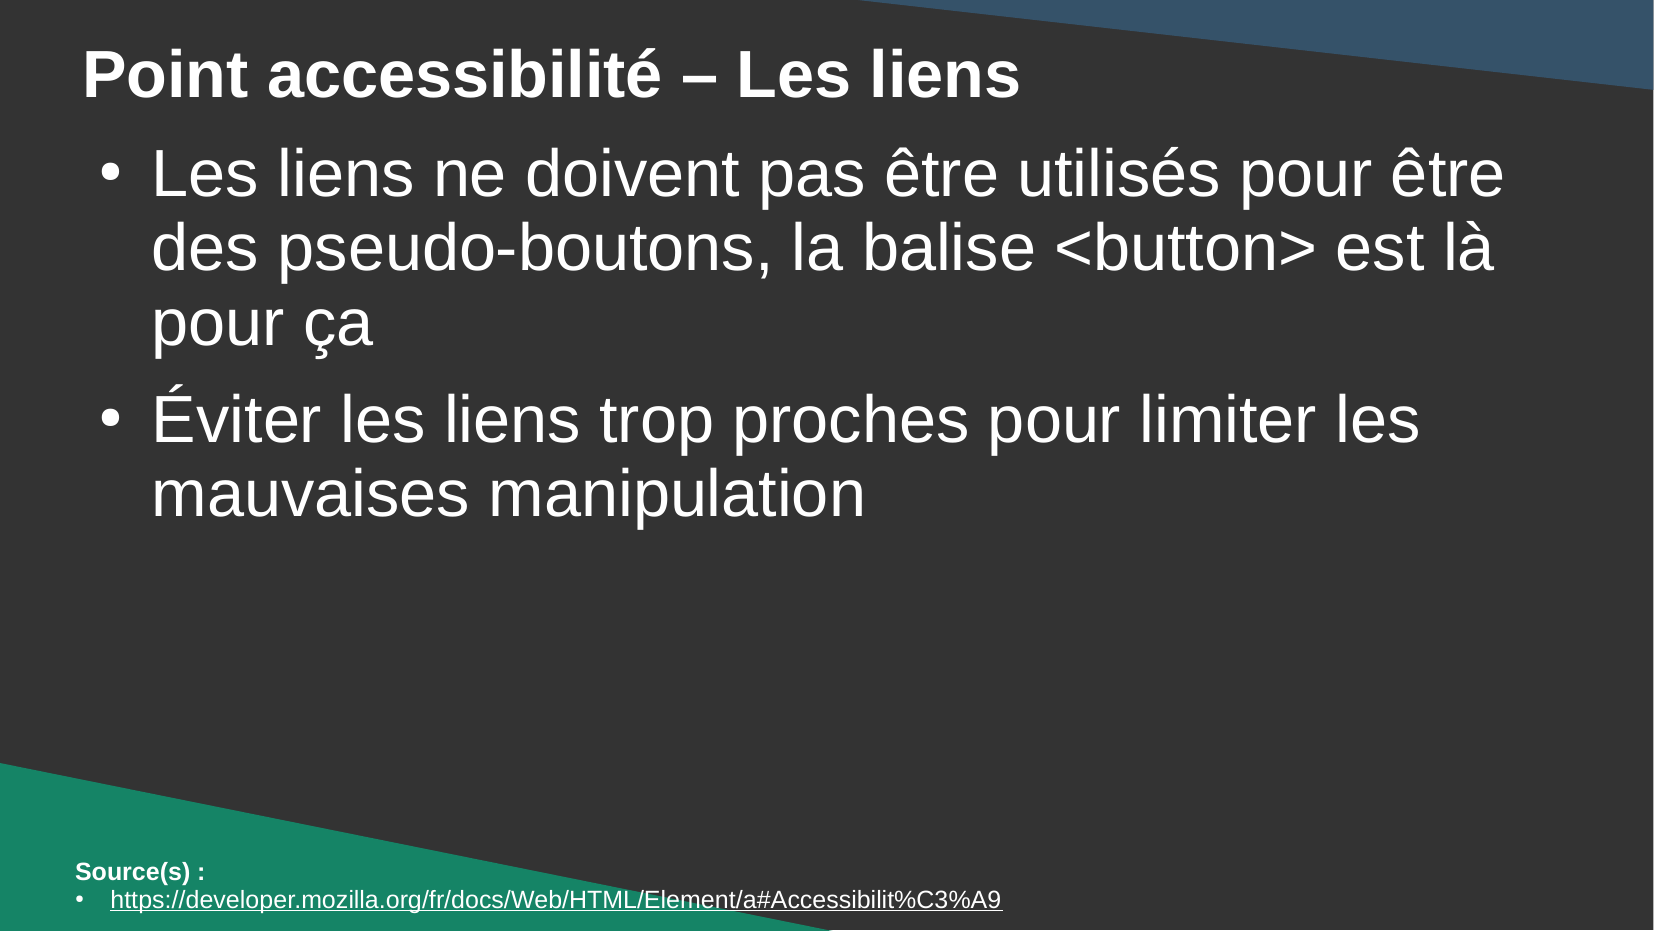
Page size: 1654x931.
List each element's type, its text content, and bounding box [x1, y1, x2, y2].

text_box Source(s) : https://developer.mozilla.org/fr/docs/Web/HTML/Element/a#Accessibilit%C3%A9 [60, 850, 1546, 931]
title Point accessibilité – Les liens [82, 37, 1571, 122]
text_box [0, 763, 432, 931]
text_box [857, 0, 1654, 90]
list Les liens ne doivent pas être utilisés pour être des pseudo-boutons, la balise <button> est là pour ça Éviter les liens trop proches pour limiter les mauvaises manipulation [80, 135, 1605, 815]
